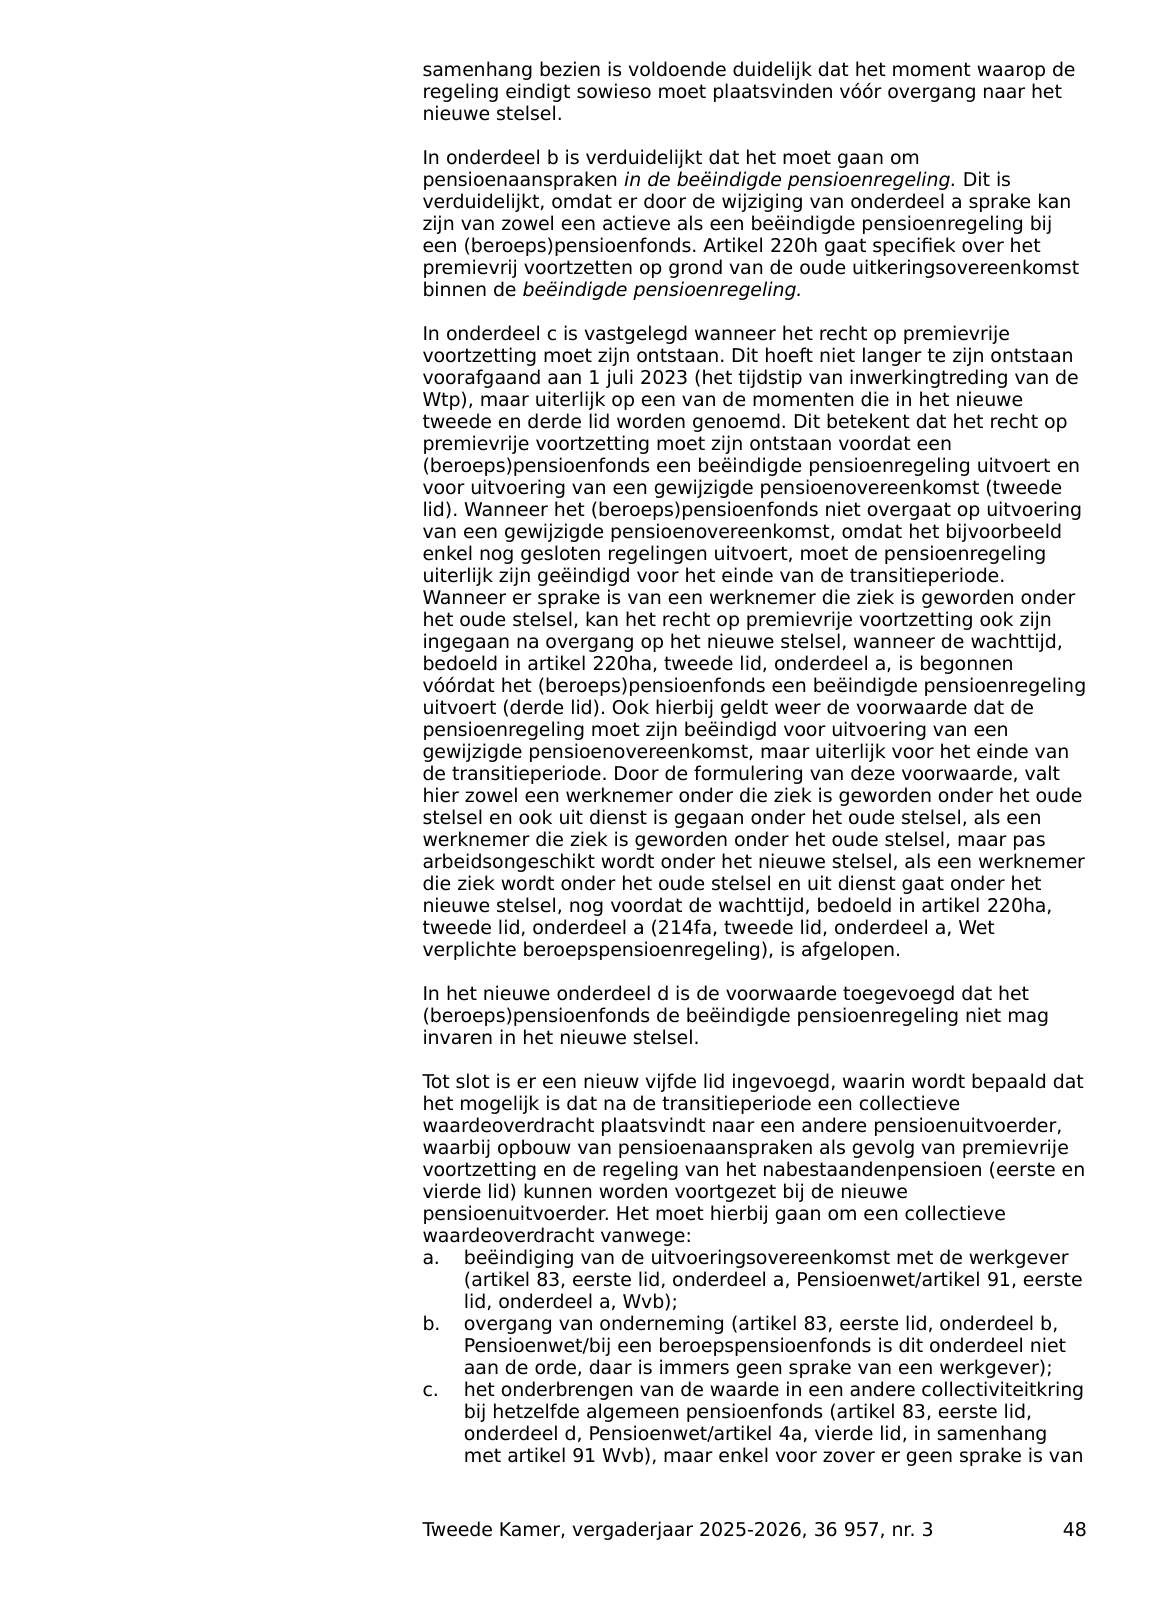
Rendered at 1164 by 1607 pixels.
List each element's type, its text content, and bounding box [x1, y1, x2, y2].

text Wanneer er sprake is van een werknemer die ziek is geworden onder het oude stelsel, kan het recht op premievrije voortzetting ook zijn ingegaan na overgang op het nieuwe stelsel, wanneer de wachttijd, bedoeld in artikel 220ha, tweede lid, onderdeel a, is begonnen vóórdat het (beroeps)pensioenfonds een beëindigde pensioenregeling uitvoert (derde lid). Ook hierbij geldt weer de voorwaarde dat de pensioenregeling moet zijn beëindigd voor uitvoering van een gewijzigde pensioenovereenkomst, maar uiterlijk voor het einde van de transitieperiode. Door de formulering van deze voorwaarde, valt hier zowel een werknemer onder die ziek is geworden onder het oude stelsel en ook uit dienst is gegaan onder het oude stelsel, als een werknemer die ziek is geworden onder het oude stelsel, maar pas arbeidsongeschikt wordt onder het nieuwe stelsel, als een werknemer die ziek wordt onder het oude stelsel en uit dienst gaat onder het nieuwe stelsel, nog voordat de wachttijd, bedoeld in artikel 220ha, tweede lid, onderdeel a (214fa, tweede lid, onderdeel a, Wet verplichte beroepspensioenregeling), is afgelopen. [422, 587, 1087, 961]
text c. het onderbrengen van de waarde in een andere collectiviteitkring bij hetzelfde algemeen pensioenfonds (artikel 83, eerste lid, onderdeel d, Pensioenwet/artikel 4a, vierde lid, in samenhang met artikel 91 Wvb), maar enkel voor zover er geen sprake is van [422, 1379, 1087, 1467]
text In het nieuwe onderdeel d is de voorwaarde toegevoegd dat het (beroeps)pensioenfonds de beëindigde pensioenregeling niet mag invaren in het nieuwe stelsel. [422, 983, 1087, 1049]
text samenhang bezien is voldoende duidelijk dat het moment waarop de regeling eindigt sowieso moet plaatsvinden vóór overgang naar het nieuwe stelsel. [422, 59, 1087, 125]
text Tot slot is er een nieuw vijfde lid ingevoegd, waarin wordt bepaald dat het mogelijk is dat na de transitieperiode een collectieve waardeoverdracht plaatsvindt naar een andere pensioenuitvoerder, waarbij opbouw van pensioenaanspraken als gevolg van premievrije voortzetting en de regeling van het nabestaandenpensioen (eerste en vierde lid) kunnen worden voortgezet bij de nieuwe pensioenuitvoerder. Het moet hierbij gaan om een collectieve waardeoverdracht vanwege: [422, 1071, 1087, 1247]
text In onderdeel c is vastgelegd wanneer het recht op premievrije voortzetting moet zijn ontstaan. Dit hoeft niet langer te zijn ontstaan voorafgaand aan 1 juli 2023 (het tijdstip van inwerkingtreding van de Wtp), maar uiterlijk op een van de momenten die in het nieuwe tweede en derde lid worden genoemd. Dit betekent dat het recht op premievrije voortzetting moet zijn ontstaan voordat een (beroeps)pensioenfonds een beëindigde pensioenregeling uitvoert en voor uitvoering van een gewijzigde pensioenovereenkomst (tweede lid). Wanneer het (beroeps)pensioenfonds niet overgaat op uitvoering van een gewijzigde pensioenovereenkomst, omdat het bijvoorbeeld enkel nog gesloten regelingen uitvoert, moet de pensioenregeling uiterlijk zijn geëindigd voor het einde van de transitieperiode. [422, 323, 1087, 587]
text a. beëindiging van de uitvoeringsovereenkomst met de werkgever (artikel 83, eerste lid, onderdeel a, Pensioenwet/artikel 91, eerste lid, onderdeel a, Wvb); [422, 1247, 1087, 1313]
text b. overgang van onderneming (artikel 83, eerste lid, onderdeel b, Pensioenwet/bij een beroepspensioenfonds is dit onderdeel niet aan de orde, daar is immers geen sprake van een werkgever); [422, 1313, 1087, 1379]
text In onderdeel b is verduidelijkt dat het moet gaan om pensioenaanspraken in de beëindigde pensioenregeling. Dit is verduidelijkt, omdat er door de wijziging van onderdeel a sprake kan zijn van zowel een actieve als een beëindigde pensioenregeling bij een (beroeps)pensioenfonds. Artikel 220h gaat specifiek over het premievrij voortzetten op grond van de oude uitkeringsovereenkomst binnen de beëindigde pensioenregeling. [422, 147, 1087, 301]
